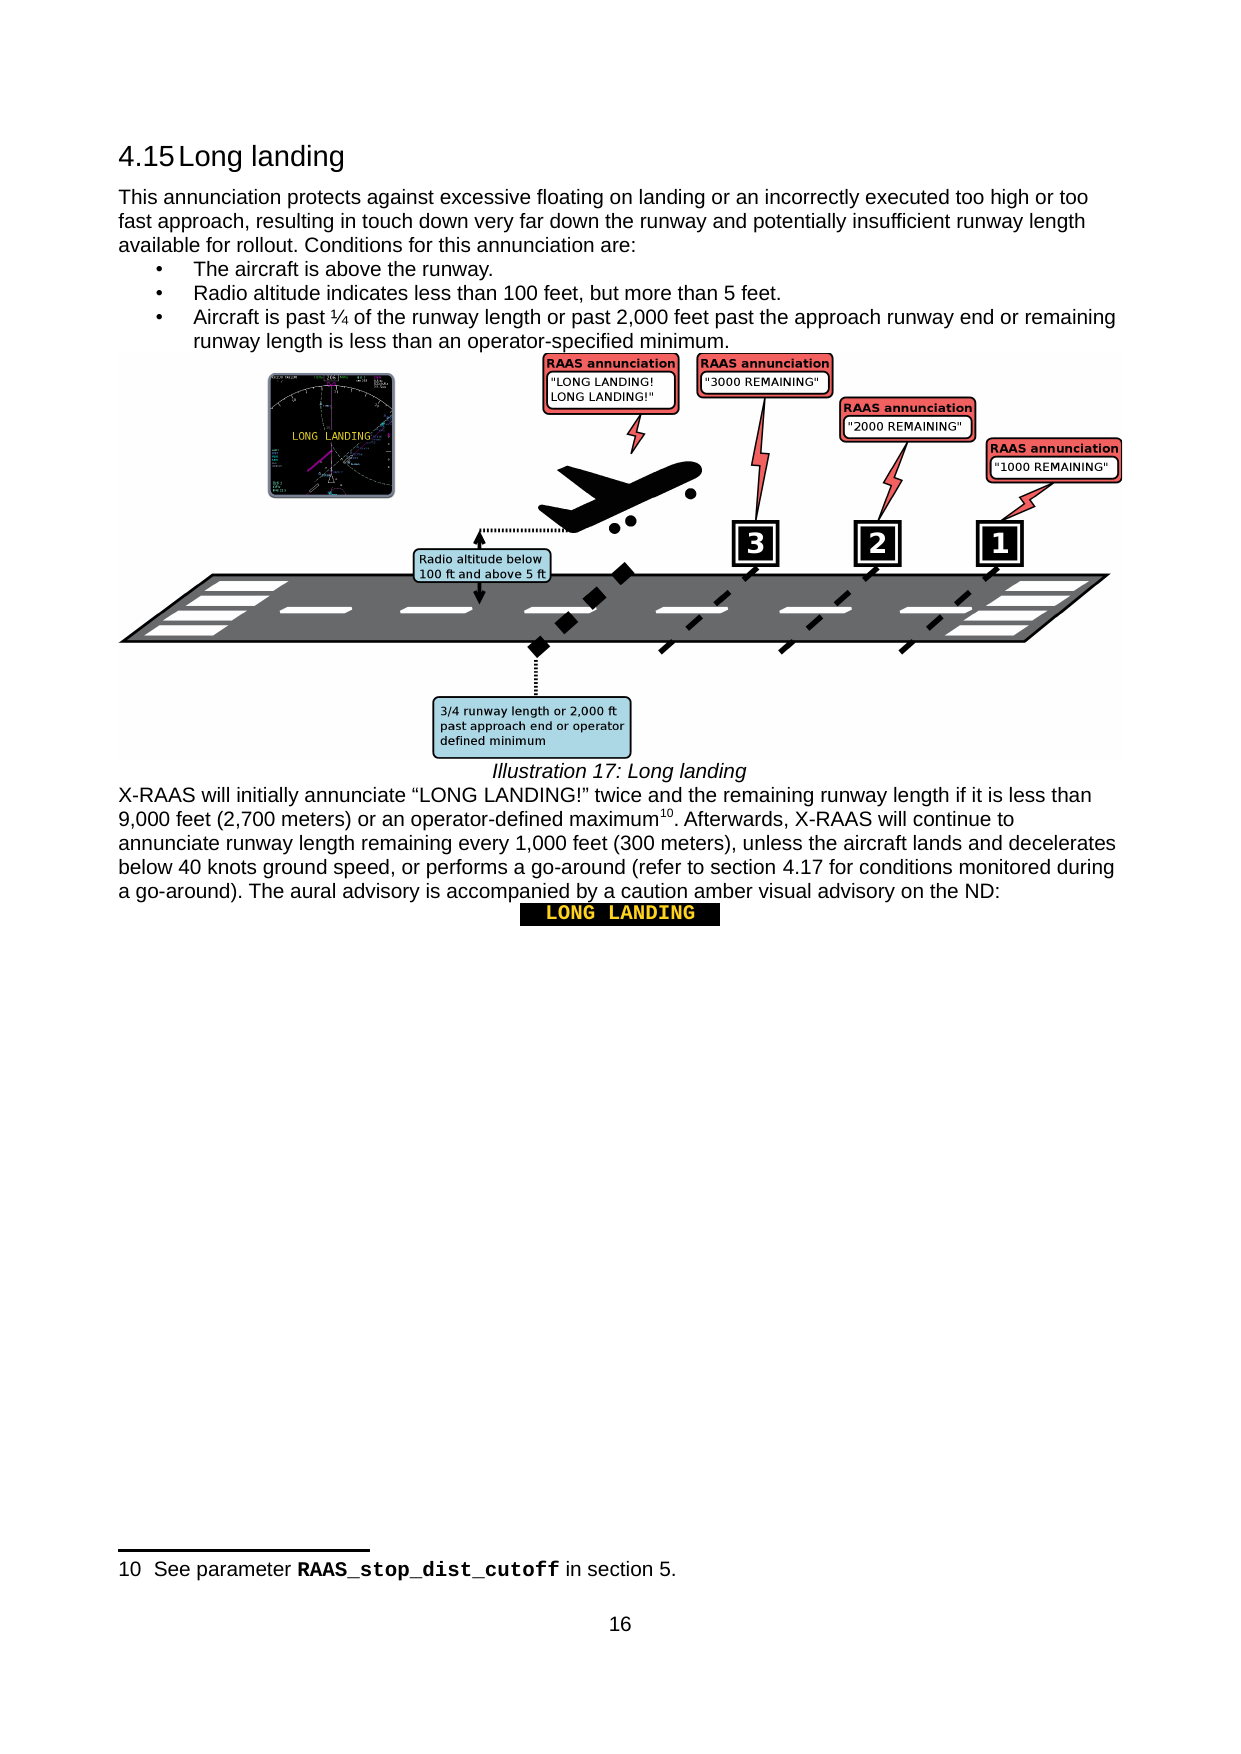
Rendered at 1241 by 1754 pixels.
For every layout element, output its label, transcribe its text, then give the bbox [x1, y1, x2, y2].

text LONG LANDING [118, 902, 1122, 926]
subtitle Long landing [118, 139, 1122, 172]
picture [118, 353, 1123, 759]
text Illustration 17: Long landing [118, 759, 1122, 783]
text This annunciation protects against excessive floating on landing or an incorrectly executed too high or too fast approach, resulting in touch down very far down the runway and potentially insufficient runway length available for rollout. Conditions for this annunciation are: [118, 185, 1122, 257]
text See parameter RAAS_stop_dist_cutoff in section 5. [118, 1557, 1122, 1582]
list Radio altitude indicates less than 100 feet, but more than 5 feet. [156, 281, 1122, 305]
list The aircraft is above the runway. [156, 257, 1122, 281]
list Aircraft is past ¼ of the runway length or past 2,000 feet past the approach runway end or remaining runway length is less than an operator-specified minimum. [156, 305, 1122, 353]
text X-RAAS will initially annunciate “LONG LANDING!” twice and the remaining runway length if it is less than 9,000 feet (2,700 meters) or an operator-defined maximum. Afterwards, X-RAAS will continue to annunciate runway length remaining every 1,000 feet (300 meters), unless the aircraft lands and decelerates below 40 knots ground speed, or performs a go-around (refer to section 4.17 for conditions monitored during a go-around). The aural advisory is accompanied by a caution amber visual advisory on the ND: [118, 783, 1122, 902]
